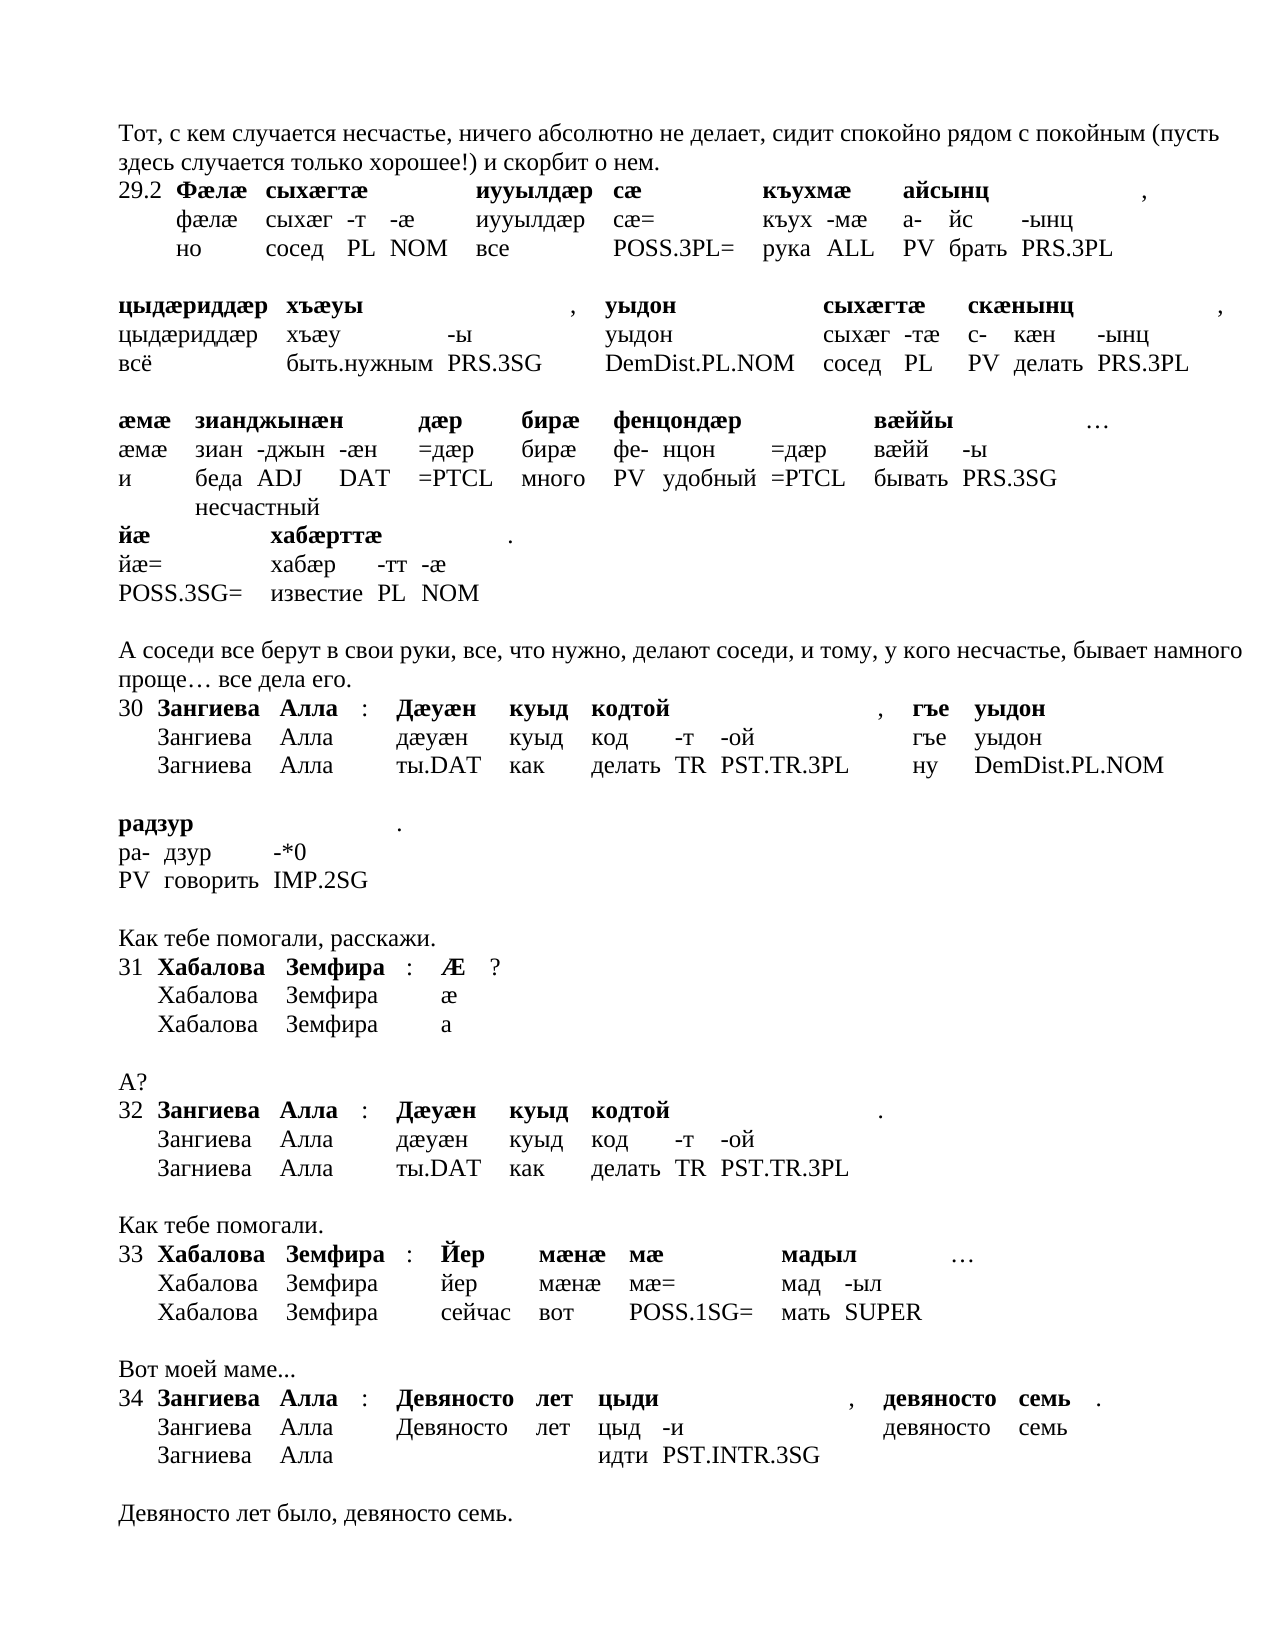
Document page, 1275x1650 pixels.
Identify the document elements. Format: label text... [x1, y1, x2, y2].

text Хабалова [157, 952, 272, 981]
text мæ= [629, 1268, 753, 1297]
text . [877, 1096, 898, 1124]
text вæйй [873, 434, 948, 463]
text вот [539, 1297, 601, 1326]
text хабæр [270, 549, 363, 578]
text PV [118, 866, 150, 894]
text цыдæриддæр [118, 291, 272, 319]
text фæлæ [176, 204, 238, 233]
text мæ [629, 1239, 767, 1268]
text 32 [118, 1096, 143, 1124]
text Загниева [157, 1441, 252, 1469]
text Земфира [286, 1268, 378, 1297]
text -тæ [904, 319, 940, 348]
text сыхæг [823, 319, 890, 348]
text Как тебе помогали. [118, 1211, 1249, 1239]
text PST.TR.3PL [720, 1153, 850, 1182]
text Дæуæн [396, 1096, 495, 1124]
text Тот, с кем случается несчастье, ничего абсолютно не делает, сидит спокойно рядом с покойным (пусть здесь случается только хорошее!) и скорбит о нем. [118, 118, 1249, 176]
text Æ [441, 952, 476, 981]
text PRS.3SG [962, 463, 1057, 492]
text POSS.3PL= [613, 233, 735, 262]
text Зангиева [157, 1383, 266, 1412]
text сейчас [441, 1297, 511, 1326]
text Хабалова [157, 981, 258, 1009]
text делать [591, 1153, 661, 1182]
text девяносто [883, 1383, 1004, 1412]
text фенцондæр [613, 406, 860, 434]
text æ [441, 981, 462, 1009]
text Дæуæн [396, 693, 495, 722]
text цыди [598, 1383, 834, 1412]
text ты.DAT [396, 1153, 482, 1182]
text =дæр [418, 434, 493, 463]
text беда [195, 463, 243, 492]
text делать [591, 751, 661, 779]
text . [1095, 1383, 1116, 1412]
text иууылдæр [476, 176, 599, 204]
text . [396, 808, 417, 837]
text Алла [279, 1096, 347, 1124]
text , [570, 291, 591, 319]
text Земфира [286, 1297, 378, 1326]
text -т [347, 204, 376, 233]
text лет [536, 1383, 584, 1412]
text Алла [279, 1153, 334, 1182]
text =PTCL [771, 463, 846, 492]
text ALL [826, 233, 875, 262]
text PL [377, 578, 407, 607]
text код [591, 722, 661, 751]
text дæуæн [396, 1124, 482, 1153]
text дæуæн [396, 722, 482, 751]
text фе- [613, 434, 649, 463]
text NOM [421, 578, 479, 607]
text DemDist.PL.NOM [974, 751, 1164, 779]
text код [591, 1124, 661, 1153]
text семь [1018, 1383, 1082, 1412]
text А соседи все берут в свои руки, все, что нужно, делают соседи, и тому, у кого несчастье, бывает намного проще… все дела его. [118, 636, 1249, 693]
text рука [762, 233, 813, 262]
text Алла [279, 722, 334, 751]
text йæ [118, 521, 257, 549]
text , [1217, 291, 1238, 319]
text NOM [389, 233, 448, 262]
text Зангиева [157, 693, 266, 722]
text а- [903, 204, 935, 233]
text зиан [195, 434, 243, 463]
text Загниева [157, 751, 252, 779]
text -æ [421, 549, 479, 578]
text уыдон [605, 291, 809, 319]
text PV [968, 348, 1000, 377]
text говорить [164, 866, 259, 894]
text Хабалова [157, 1239, 272, 1268]
text 31 [118, 952, 143, 981]
text мад [781, 1268, 831, 1297]
text -тт [377, 549, 407, 578]
text -ой [720, 722, 850, 751]
text сыхæгтæ [823, 291, 954, 319]
text бывать [873, 463, 948, 492]
text -æ [389, 204, 448, 233]
text Земфира [286, 981, 378, 1009]
text цыдæриддæр [118, 319, 258, 348]
text Алла [279, 1412, 334, 1441]
text SUPER [844, 1297, 922, 1326]
text известие [270, 578, 363, 607]
text Девяносто [396, 1412, 508, 1441]
text PV [613, 463, 649, 492]
text уыдон [974, 693, 1178, 722]
text Алла [279, 1441, 334, 1469]
text PST.TR.3PL [720, 751, 850, 779]
text POSS.3SG= [118, 578, 243, 607]
text Зангиева [157, 722, 252, 751]
text вæййы [873, 406, 1071, 434]
text Земфира [286, 952, 392, 981]
text =дæр [771, 434, 846, 463]
text , [848, 1383, 869, 1412]
text -т [674, 1124, 707, 1153]
text йер [441, 1268, 511, 1297]
text Алла [279, 751, 334, 779]
text Алла [279, 1383, 347, 1412]
text PST.INTR.3SG [662, 1441, 821, 1469]
text Алла [279, 693, 347, 722]
text куыд [509, 1096, 577, 1124]
text TR [674, 751, 707, 779]
text с- [968, 319, 1000, 348]
text кодтой [591, 1096, 864, 1124]
text куыд [509, 1124, 563, 1153]
text йс [948, 204, 1007, 233]
text хабæрттæ [270, 521, 493, 549]
text дæр [418, 406, 507, 434]
text хъæуы [286, 291, 556, 319]
text -ы [447, 319, 542, 348]
text -*0 [273, 837, 368, 866]
text Загниева [157, 1153, 252, 1182]
text -ынц [1021, 204, 1113, 233]
text как [509, 1153, 563, 1182]
text DAT [339, 463, 390, 492]
text æмæ [118, 434, 167, 463]
text кæн [1013, 319, 1083, 348]
text иууылдæр [476, 204, 585, 233]
text -æн [339, 434, 390, 463]
text . [507, 521, 528, 549]
text скæнынц [968, 291, 1203, 319]
text -т [674, 722, 707, 751]
text мæнæ [539, 1239, 615, 1268]
text и [118, 463, 167, 492]
text кодтой [591, 693, 864, 722]
text куыд [509, 693, 577, 722]
text -и [662, 1412, 821, 1441]
text Как тебе помогали, расскажи. [118, 923, 1249, 952]
text цыд [598, 1412, 648, 1441]
text айсынц [903, 176, 1127, 204]
text бирæ [521, 406, 599, 434]
text мæнæ [539, 1268, 601, 1297]
text Хабалова [157, 1009, 258, 1038]
text 34 [118, 1383, 143, 1412]
text : [406, 952, 427, 981]
text идти [598, 1441, 648, 1469]
text PRS.3PL [1021, 233, 1113, 262]
text Алла [279, 1124, 334, 1153]
text 33 [118, 1239, 143, 1268]
text куыд [509, 722, 563, 751]
text =PTCL [418, 463, 493, 492]
text сосед [823, 348, 890, 377]
text PRS.3SG [447, 348, 542, 377]
text Йер [441, 1239, 525, 1268]
text 29.2 [118, 176, 162, 204]
text ну [912, 751, 947, 779]
text дзур [164, 837, 259, 866]
text PV [903, 233, 935, 262]
text всё [118, 348, 258, 377]
text PL [347, 233, 376, 262]
text , [1141, 176, 1162, 204]
text -ыл [844, 1268, 922, 1297]
text все [476, 233, 585, 262]
text делать [1013, 348, 1083, 377]
text йæ= [118, 549, 243, 578]
text нцон [663, 434, 757, 463]
text Зангиева [157, 1412, 252, 1441]
text быть.нужным [286, 348, 433, 377]
text ? [489, 952, 510, 981]
text сыхæгтæ [265, 176, 462, 204]
text сæ= [613, 204, 735, 233]
text : [361, 1096, 382, 1124]
text … [1085, 406, 1110, 434]
text -ынц [1097, 319, 1189, 348]
text Земфира [286, 1239, 392, 1268]
text мать [781, 1297, 831, 1326]
text девяносто [883, 1412, 991, 1441]
text А? [118, 1067, 1249, 1096]
text лет [536, 1412, 570, 1441]
text , [877, 693, 898, 722]
text 30 [118, 693, 143, 722]
text : [406, 1239, 427, 1268]
text как [509, 751, 563, 779]
text хъæу [286, 319, 433, 348]
text брать [948, 233, 1007, 262]
text сыхæг [265, 204, 333, 233]
text -мæ [826, 204, 875, 233]
text IMP.2SG [273, 866, 368, 894]
text уыдон [974, 722, 1164, 751]
text гъе [912, 722, 947, 751]
text PRS.3PL [1097, 348, 1189, 377]
text : [361, 1383, 382, 1412]
text гъе [912, 693, 960, 722]
text ра- [118, 837, 150, 866]
text сосед [265, 233, 333, 262]
text … [950, 1239, 975, 1268]
text къух [762, 204, 813, 233]
text POSS.1SG= [629, 1297, 753, 1326]
text Девяносто лет было, девяносто семь. [118, 1498, 1249, 1527]
text семь [1018, 1412, 1068, 1441]
text æмæ [118, 406, 181, 434]
text мадыл [781, 1239, 936, 1268]
text уыдон [605, 319, 795, 348]
text ADJ [257, 463, 325, 492]
text : [361, 693, 382, 722]
text удобный [663, 463, 757, 492]
text Вот моей маме... [118, 1354, 1249, 1383]
text DemDist.PL.NOM [605, 348, 795, 377]
text Фæлæ [176, 176, 252, 204]
text Зангиева [157, 1096, 266, 1124]
text но [176, 233, 238, 262]
text TR [674, 1153, 707, 1182]
text а [441, 1009, 476, 1038]
text Зангиева [157, 1124, 252, 1153]
text сæ [613, 176, 749, 204]
text Девяносто [396, 1383, 522, 1412]
text -джын [257, 434, 325, 463]
text зианджынæн [195, 406, 404, 434]
text несчастный [195, 492, 404, 521]
text PL [904, 348, 940, 377]
text -ой [720, 1124, 850, 1153]
text къухмæ [762, 176, 889, 204]
text много [521, 463, 586, 492]
text -ы [962, 434, 1057, 463]
text Земфира [286, 1009, 378, 1038]
text Хабалова [157, 1297, 258, 1326]
text радзур [118, 808, 382, 837]
text бирæ [521, 434, 586, 463]
text ты.DAT [396, 751, 482, 779]
text Хабалова [157, 1268, 258, 1297]
